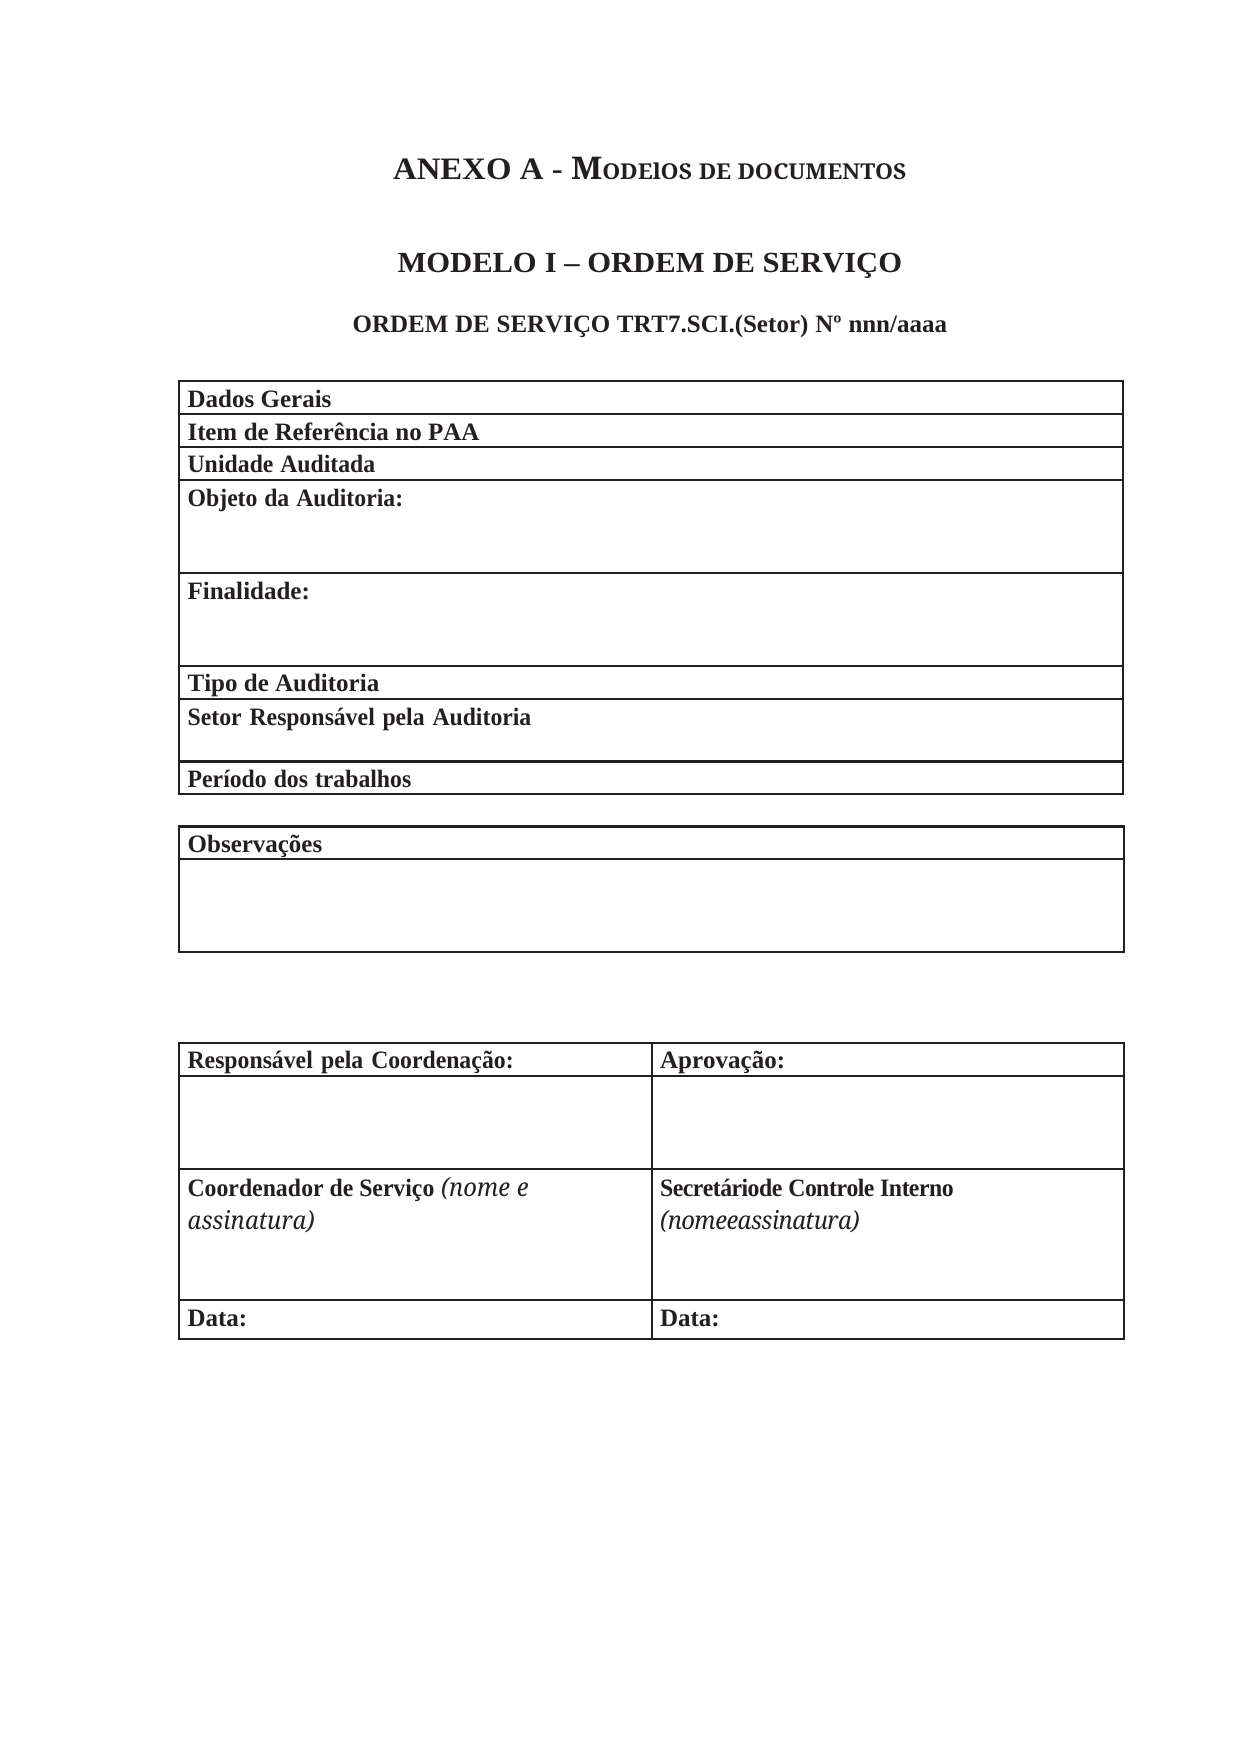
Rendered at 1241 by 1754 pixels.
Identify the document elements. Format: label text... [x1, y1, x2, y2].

table_header Observações [180, 828, 1123, 858]
table_header Aprovação: [653, 1044, 1123, 1075]
table_cell Coordenador de Serviço (nome e assinatura) [180, 1170, 651, 1299]
table_cell Tipo de Auditoria [180, 667, 1122, 697]
text ANEXO A - MODElOS DE DOCUMENTOS [183, 146, 1117, 188]
table_cell Objeto da Auditoria: [180, 481, 1122, 572]
table_cell Secretáriode Controle Interno (nomeeassinatura) [653, 1170, 1123, 1299]
table_header Responsável pela Coordenação: [180, 1044, 651, 1075]
table_cell Período dos trabalhos [180, 763, 1122, 793]
table_cell Data: [653, 1301, 1123, 1337]
table_cell [653, 1077, 1123, 1168]
text ORDEM DE SERVIÇO TRT7.SCI.(Setor) Nº nnn/aaaa [182, 309, 1117, 337]
subtitle MODELO I – ORDEM DE SERVIÇO [182, 246, 1117, 279]
table_cell Finalidade: [180, 574, 1122, 664]
table_cell Data: [180, 1301, 651, 1337]
table_cell Unidade Auditada [180, 448, 1122, 479]
table_cell [180, 1077, 651, 1168]
table_cell Setor Responsável pela Auditoria [180, 700, 1122, 760]
table_cell Item de Referência no PAA [180, 415, 1122, 446]
table_header Dados Gerais [180, 382, 1122, 413]
table_cell [180, 860, 1123, 951]
